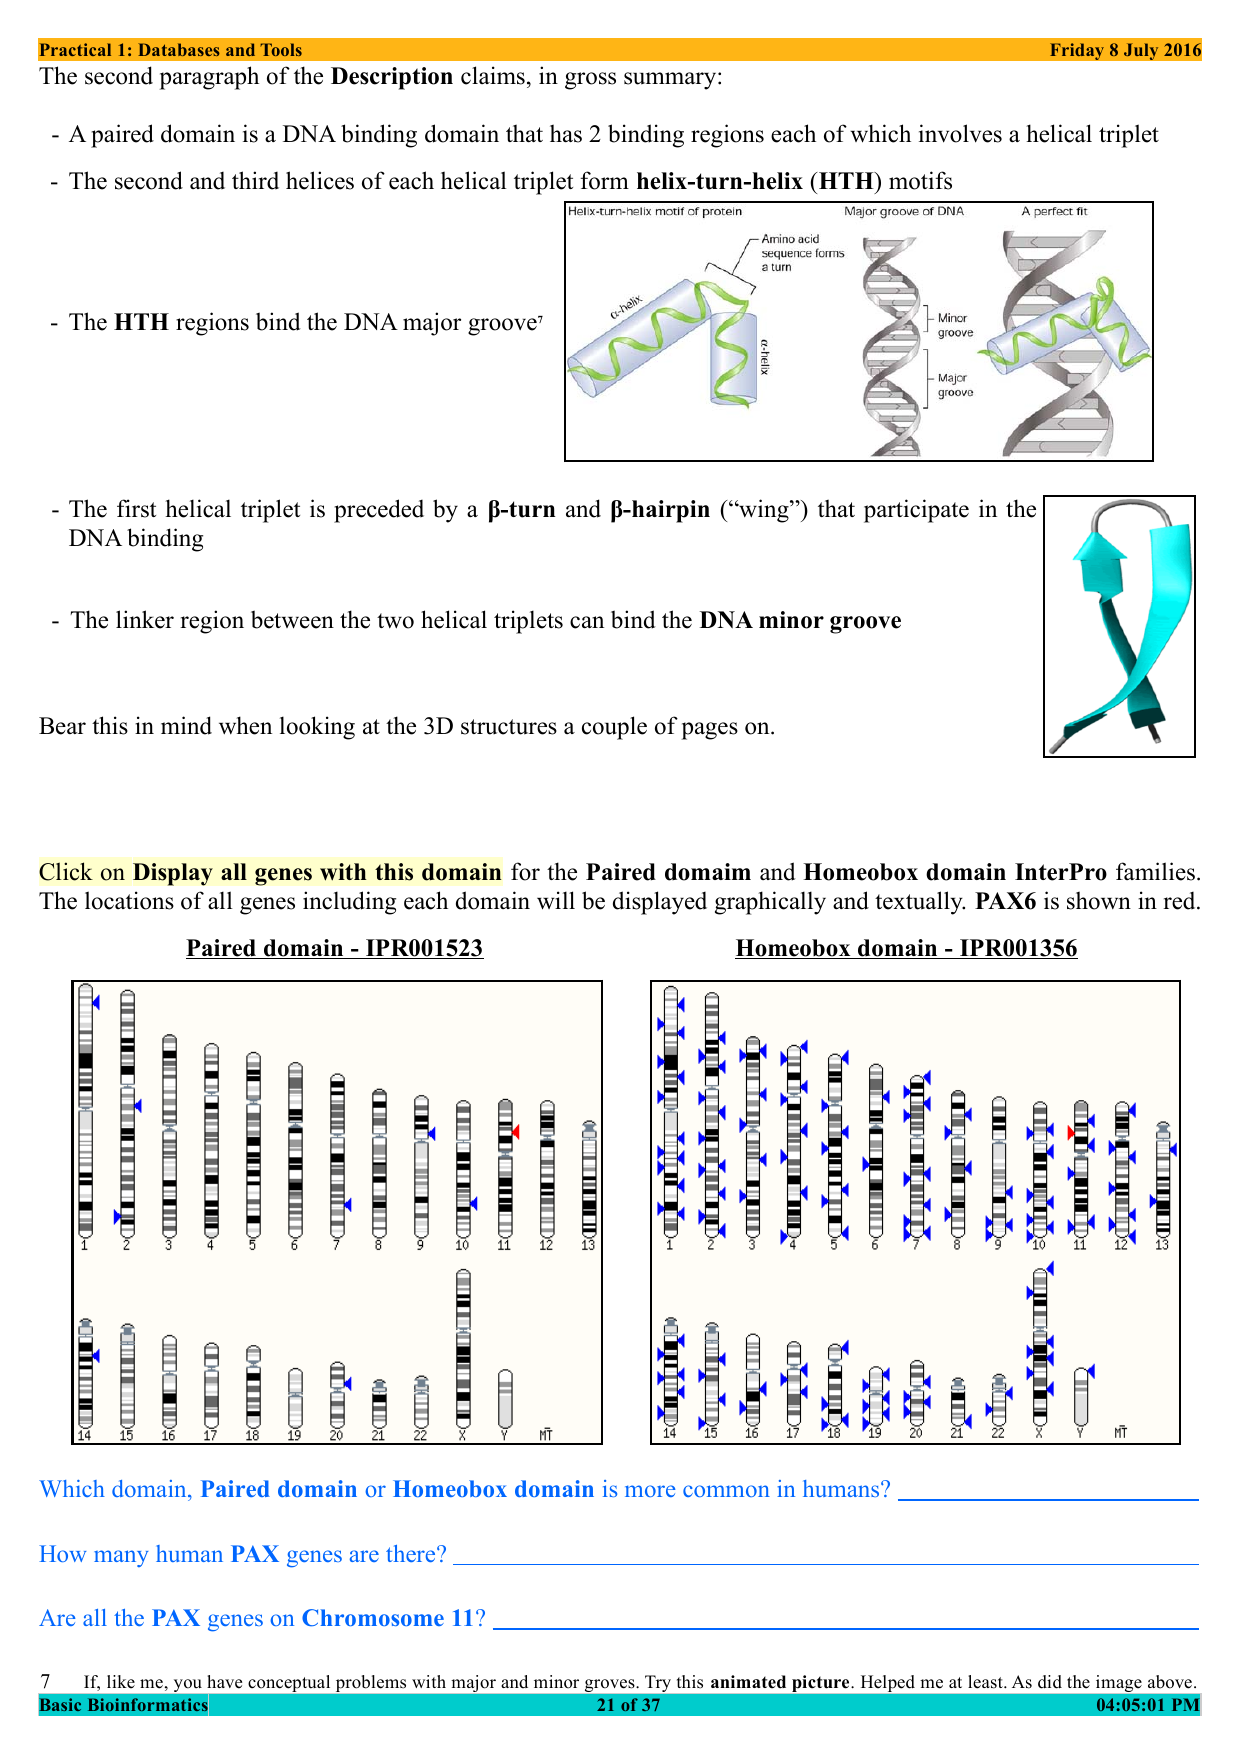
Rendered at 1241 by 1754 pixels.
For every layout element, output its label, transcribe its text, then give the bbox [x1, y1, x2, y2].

picture [566, 203, 1152, 460]
text Which domain, Paired domain or Homeobox domain is more common in humans? [38, 1445, 1202, 1503]
text - A paired domain is a DNA binding domain that has 2 binding regions each of which involves a helical triplet [51, 119, 1202, 148]
text How many human PAX genes are there? [38, 1539, 1202, 1568]
text - The first helical triplet is preceded by a β-turn and β-hairpin (“wing”) that participate in the DNA binding [51, 494, 1202, 552]
text Paired domain - IPR001523 Homeobox domain - IPR001356 [38, 933, 1202, 962]
picture [1045, 497, 1194, 756]
text - The HTH regions bind the DNA major groove [50, 307, 564, 336]
picture [74, 982, 601, 1443]
text Bear this in mind when looking at the 3D structures a couple of pages on. [38, 711, 1043, 740]
text - The linker region between the two helical triplets can bind the DNA minor groove [51, 605, 1043, 634]
text If, like me, you have conceptual problems with major and minor groves. Try this animated picture. Helped me at least. As did the image above. [40, 1669, 1202, 1693]
text - The second and third helices of each helical triplet form helix-turn-helix (HTH) motifs [50, 166, 1202, 195]
text Are all the PAX genes on Chromosome 11? [38, 1603, 1202, 1632]
picture [652, 982, 1179, 1443]
text [1154, 307, 1202, 336]
text The second paragraph of the Description claims, in gross summary: [38, 61, 1202, 89]
text Click on Display all genes with this domain for the Paired domaim and Homeobox domain InterPro families. The locations of all genes including each domain will be displayed graphically and textually. PAX6 is shown in red. [38, 857, 1202, 915]
